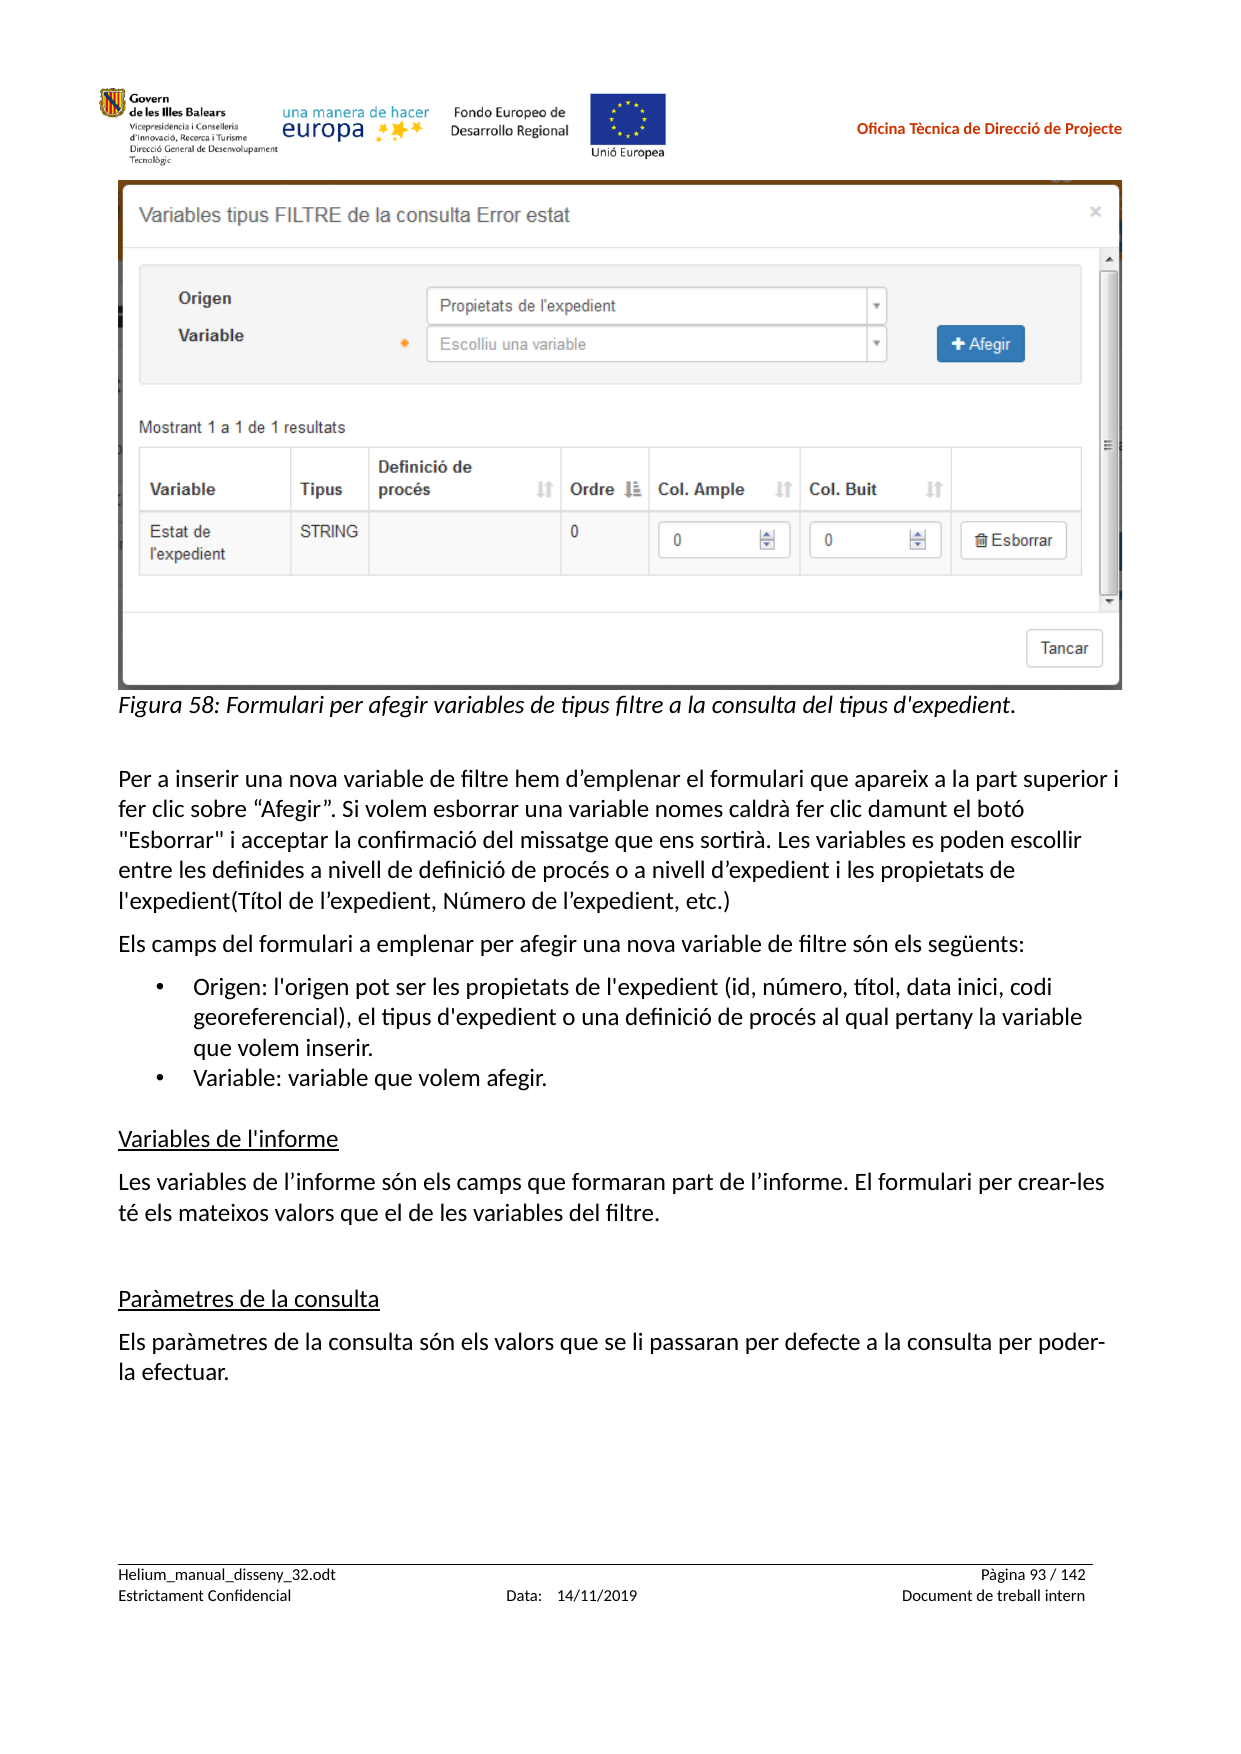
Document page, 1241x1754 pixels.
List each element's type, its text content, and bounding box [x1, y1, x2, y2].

text Els camps del formulari a emplenar per afegir una nova variable de filtre són els següents: [118, 928, 1122, 958]
text Per a inserir una nova variable de filtre hem d’emplenar el formulari que apareix a la part superior i fer clic sobre “Afegir”. Si volem esborrar una variable nomes caldrà fer clic damunt el botó "Esborrar" i acceptar la confirmació del missatge que ens sortirà. Les variables es poden escollir entre les definides a nivell de definició de procés o a nivell d’expedient i les propietats de l'expedient(Títol de l’expedient, Número de l’expedient, etc.) [118, 763, 1122, 915]
text Els paràmetres de la consulta són els valors que se li passaran per defecte a la consulta per poder-la efectuar. [118, 1326, 1122, 1387]
list Origen: l'origen pot ser les propietats de l'expedient (id, número, títol, data inici, codi georeferencial), el tipus d'expedient o una definició de procés al qual pertany la variable que volem inserir. [156, 971, 1122, 1062]
text Variables de l'informe [118, 1123, 1122, 1154]
picture [118, 180, 1123, 690]
picture [99, 87, 668, 166]
text Paràmetres de la consulta [118, 1283, 1122, 1313]
list Variable: variable que volem afegir. [156, 1062, 1122, 1093]
text Les variables de l’informe són els camps que formaran part de l’informe. El formulari per crear-les té els mateixos valors que el de les variables del filtre. [118, 1166, 1122, 1227]
text Figura 58: Formulari per afegir variables de tipus filtre a la consulta del tipus d'expedient. [118, 690, 1122, 720]
